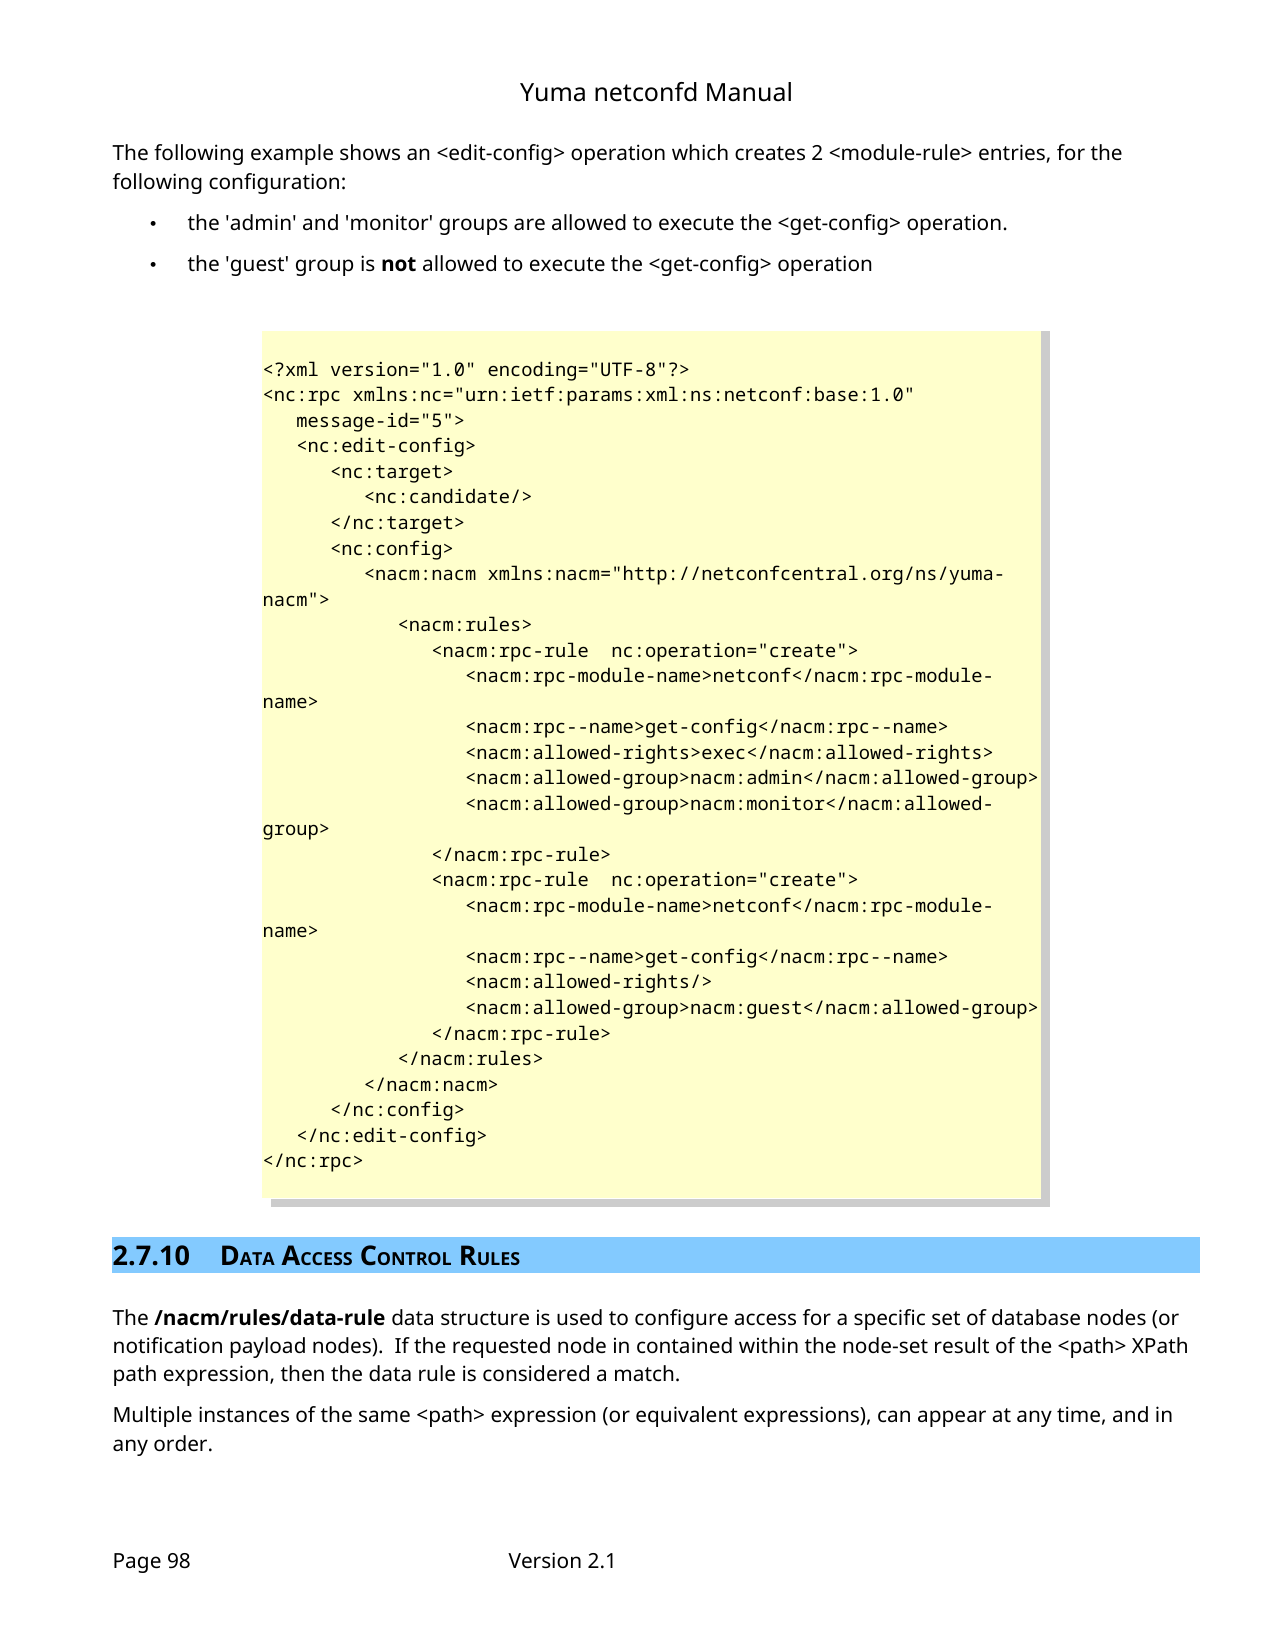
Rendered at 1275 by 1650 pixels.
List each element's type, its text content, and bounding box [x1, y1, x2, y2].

text <nc:config> [262, 535, 1041, 560]
text <nacm:nacm xmlns:nacm="http://netconfcentral.org/ns/yuma-nacm"> [262, 560, 1041, 611]
text </nc:target> [262, 509, 1041, 535]
text <nacm:rpc-rule nc:operation="create"> [262, 637, 1041, 662]
text <nc:candidate/> [262, 484, 1041, 509]
text <nc:edit-config> [262, 433, 1041, 458]
subtitle Data Access Control Rules [112, 1237, 1200, 1273]
text <nacm:rpc--name>get-config</nacm:rpc--name> [262, 713, 1041, 739]
text </nc:edit-config> [262, 1122, 1041, 1147]
list the 'guest' group is not allowed to execute the <get-config> operation [150, 249, 1200, 277]
text Multiple instances of the same <path> expression (or equivalent expressions), can appear at any time, and in any order. [112, 1400, 1200, 1457]
text <nacm:allowed-group>nacm:monitor</nacm:allowed-group> [262, 790, 1041, 841]
text <nacm:rpc--name>get-config</nacm:rpc--name> [262, 943, 1041, 969]
text <nacm:rpc-module-name>netconf</nacm:rpc-module-name> [262, 892, 1041, 943]
text </nc:rpc> [262, 1147, 1041, 1173]
text </nc:config> [262, 1096, 1041, 1122]
text <nacm:allowed-rights>exec</nacm:allowed-rights> [262, 739, 1041, 764]
text <nacm:allowed-group>nacm:admin</nacm:allowed-group> [262, 764, 1041, 790]
text The following example shows an <edit-config> operation which creates 2 <module-rule> entries, for the following configuration: [112, 138, 1200, 195]
list the 'admin' and 'monitor' groups are allowed to execute the <get-config> operation. [150, 208, 1200, 236]
text </nacm:nacm> [262, 1071, 1041, 1096]
text <nacm:rules> [262, 611, 1041, 637]
text <nacm:allowed-group>nacm:guest</nacm:allowed-group> [262, 994, 1041, 1020]
text </nacm:rpc-rule> [262, 1020, 1041, 1045]
text </nacm:rules> [262, 1045, 1041, 1071]
text </nacm:rpc-rule> [262, 841, 1041, 867]
text <nacm:rpc-module-name>netconf</nacm:rpc-module-name> [262, 662, 1041, 713]
text <nacm:allowed-rights/> [262, 969, 1041, 994]
text <nc:rpc xmlns:nc="urn:ietf:params:xml:ns:netconf:base:1.0" [262, 382, 1041, 407]
text <nc:target> [262, 458, 1041, 484]
text <?xml version="1.0" encoding="UTF-8"?> [262, 356, 1041, 382]
text The /nacm/rules/data-rule data structure is used to configure access for a specific set of database nodes (or notification payload nodes). If the requested node in contained within the node-set result of the <path> XPath path expression, then the data rule is considered a match. [112, 1303, 1200, 1388]
text message-id="5"> [262, 407, 1041, 433]
text <nacm:rpc-rule nc:operation="create"> [262, 867, 1041, 892]
